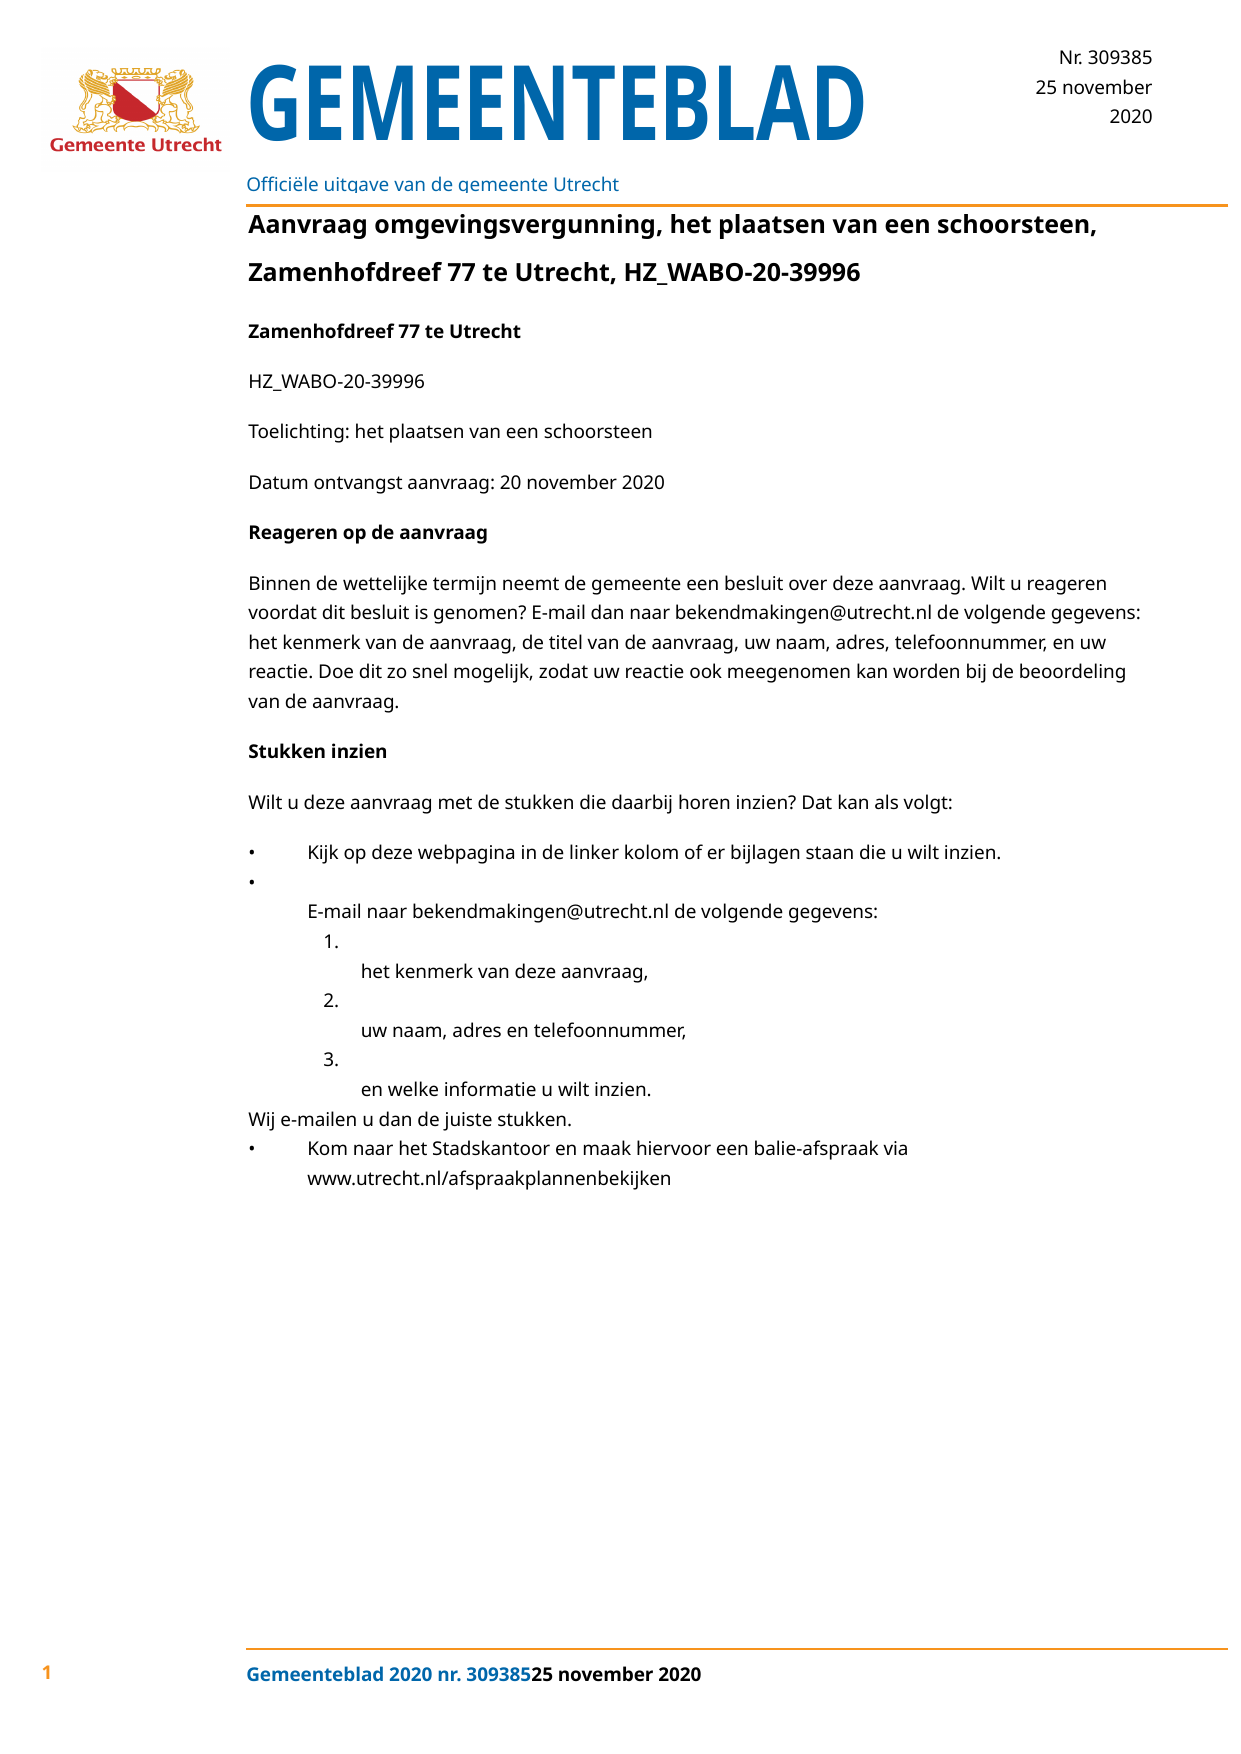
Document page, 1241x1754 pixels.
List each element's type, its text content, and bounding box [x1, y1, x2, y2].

text Wij e-mailen u dan de juiste stukken. [248, 1106, 1152, 1132]
text Wilt u deze aanvraag met de stukken die daarbij horen inzien? Dat kan als volgt: [248, 789, 1152, 815]
text Binnen de wettelijke termijn neemt de gemeente een besluit over deze aanvraag. Wilt u reageren voordat dit besluit is genomen? E-mail dan naar bekendmakingen@utrecht.nl de volgende gegevens: het kenmerk van de aanvraag, de titel van de aanvraag, uw naam, adres, telefoonnummer, en uw reactie. Doe dit zo snel mogelijk, zodat uw reactie ook meegenomen kan worden bij de beoordeling van de aanvraag. [248, 570, 1152, 714]
text Zamenhofdreef 77 te Utrecht [248, 318, 1152, 344]
list uw naam, adres en telefoonnummer, [323, 1017, 1152, 1043]
text Datum ontvangst aanvraag: 20 november 2020 [248, 469, 1152, 495]
picture [41, 47, 231, 172]
text Reageren op de aanvraag [248, 519, 1152, 545]
list en welke informatie u wilt inzien. [323, 1076, 1152, 1102]
list Kom naar het Stadskantoor en maak hiervoor een balie-afspraak via www.utrecht.nl/afspraakplannenbekijken [248, 1135, 1152, 1191]
text Aanvraag omgevingsvergunning, het plaatsen van een schoorsteen, Zamenhofdreef 77 te Utrecht, HZ_WABO-20-39996 [248, 207, 1152, 288]
list E-mail naar bekendmakingen@utrecht.nl de volgende gegevens: [248, 899, 1152, 924]
list het kenmerk van deze aanvraag, [323, 958, 1152, 984]
list Kijk op deze webpagina in de linker kolom of er bijlagen staan die u wilt inzien. [248, 839, 1152, 865]
text Toelichting: het plaatsen van een schoorsteen [248, 419, 1152, 444]
text Stukken inzien [248, 739, 1152, 764]
text HZ_WABO-20-39996 [248, 368, 1152, 394]
